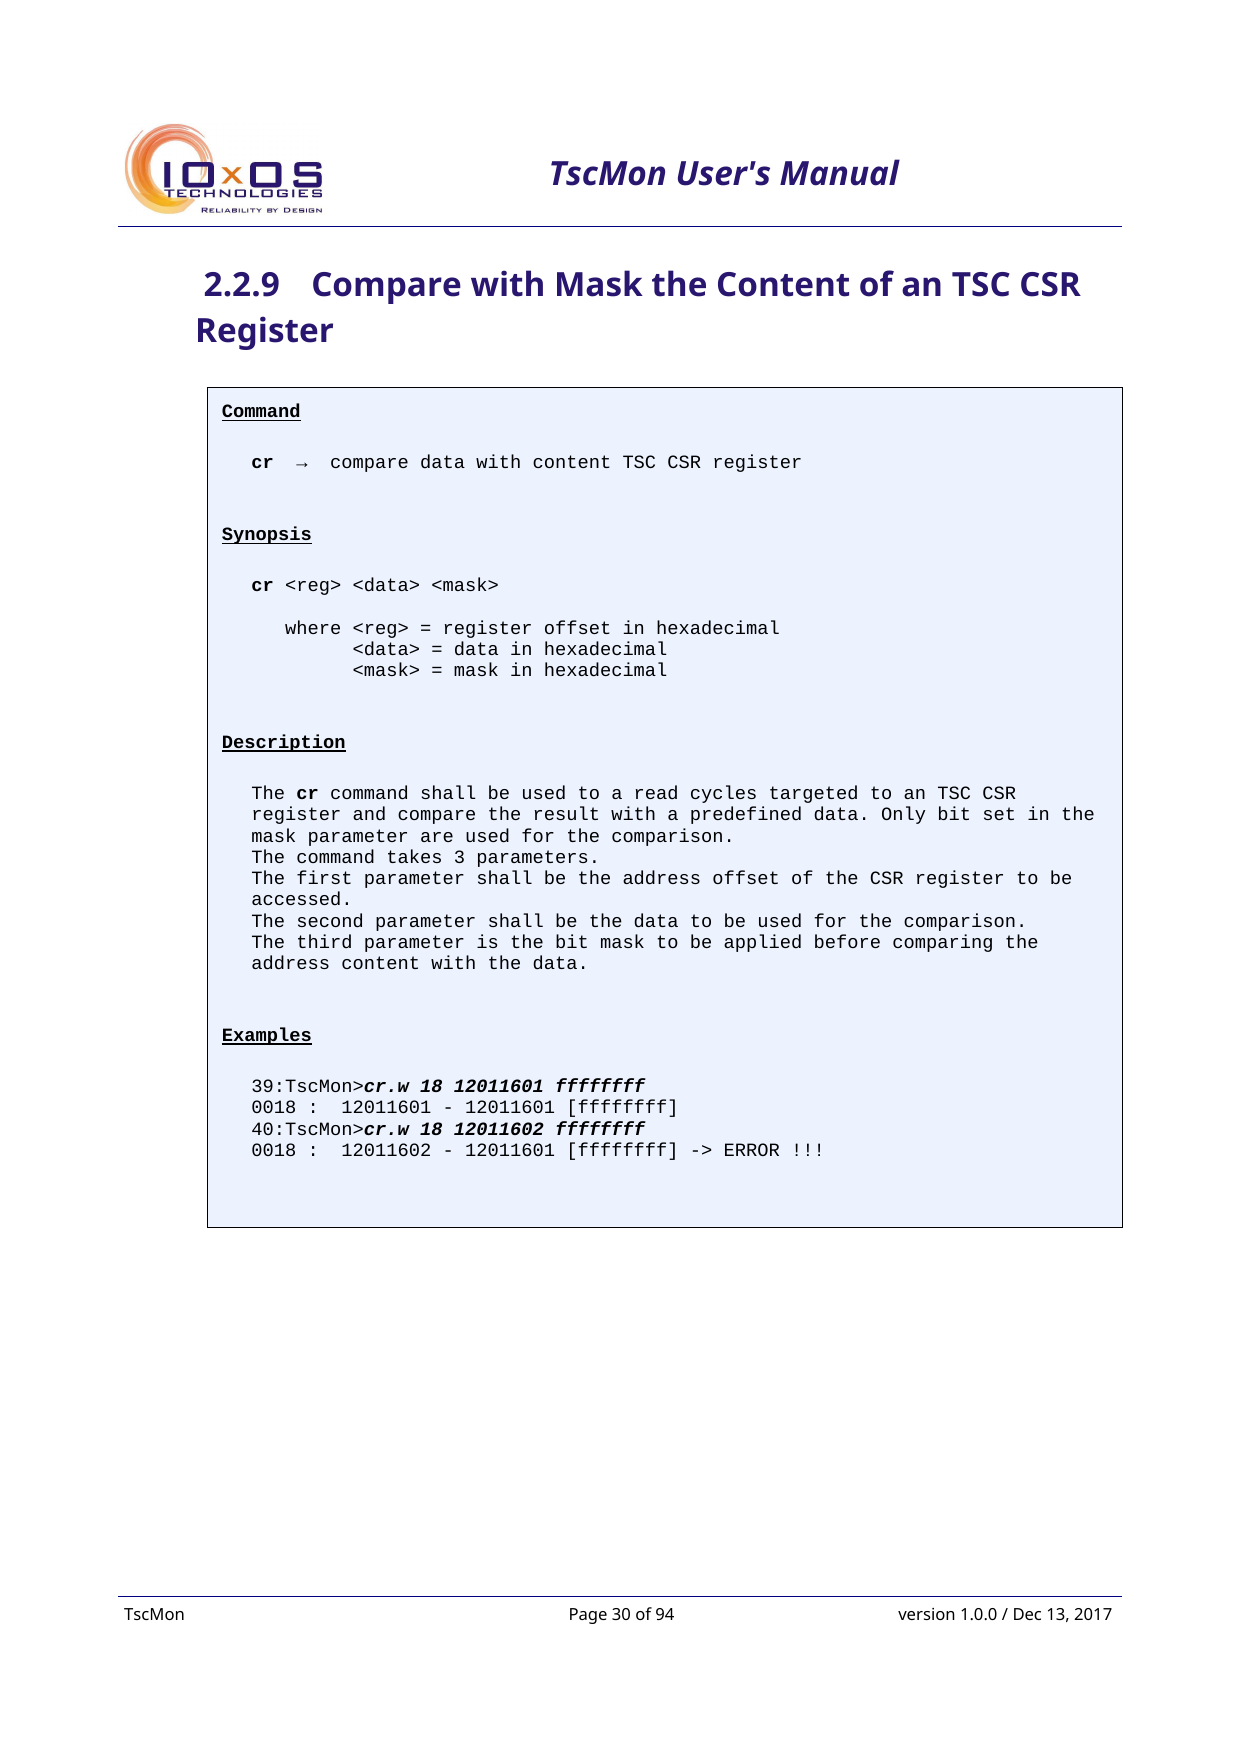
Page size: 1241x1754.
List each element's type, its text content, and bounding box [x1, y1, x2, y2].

text 39:TscMon>cr.w 18 12011601 ffffffff [208, 1062, 1122, 1098]
subtitle Description [208, 718, 1122, 769]
text The command takes 3 parameters. [208, 848, 1122, 869]
text 0018 : 12011601 - 12011601 [ffffffff] [208, 1098, 1122, 1119]
text 0018 : 12011602 - 12011601 [ffffffff] -> ERROR !!! [208, 1141, 1122, 1177]
text The cr command shall be used to a read cycles targeted to an TSC CSR register and compare the result with a predefined data. Only bit set in the mask parameter are used for the comparison. [208, 769, 1122, 848]
text <mask> = mask in hexadecimal [208, 661, 1122, 682]
text The second parameter shall be the data to be used for the comparison. [208, 911, 1122, 933]
subtitle Examples [208, 1011, 1122, 1062]
text <data> = data in hexadecimal [208, 640, 1122, 661]
text The first parameter shall be the address offset of the CSR register to be accessed. [208, 869, 1122, 911]
subtitle Compare with Mask the Content of an TSC CSR Register [195, 261, 1122, 352]
text cr <reg> <data> <mask> [208, 561, 1122, 597]
text cr → compare data with content TSC CSR register [208, 438, 1122, 474]
text 40:TscMon>cr.w 18 12011602 ffffffff [208, 1119, 1122, 1141]
subtitle Synopsis [208, 510, 1122, 561]
picture [123, 123, 323, 217]
text Command [208, 388, 1122, 438]
text The third parameter is the bit mask to be applied before comparing the address content with the data. [208, 933, 1122, 975]
text where <reg> = register offset in hexadecimal [208, 618, 1122, 640]
